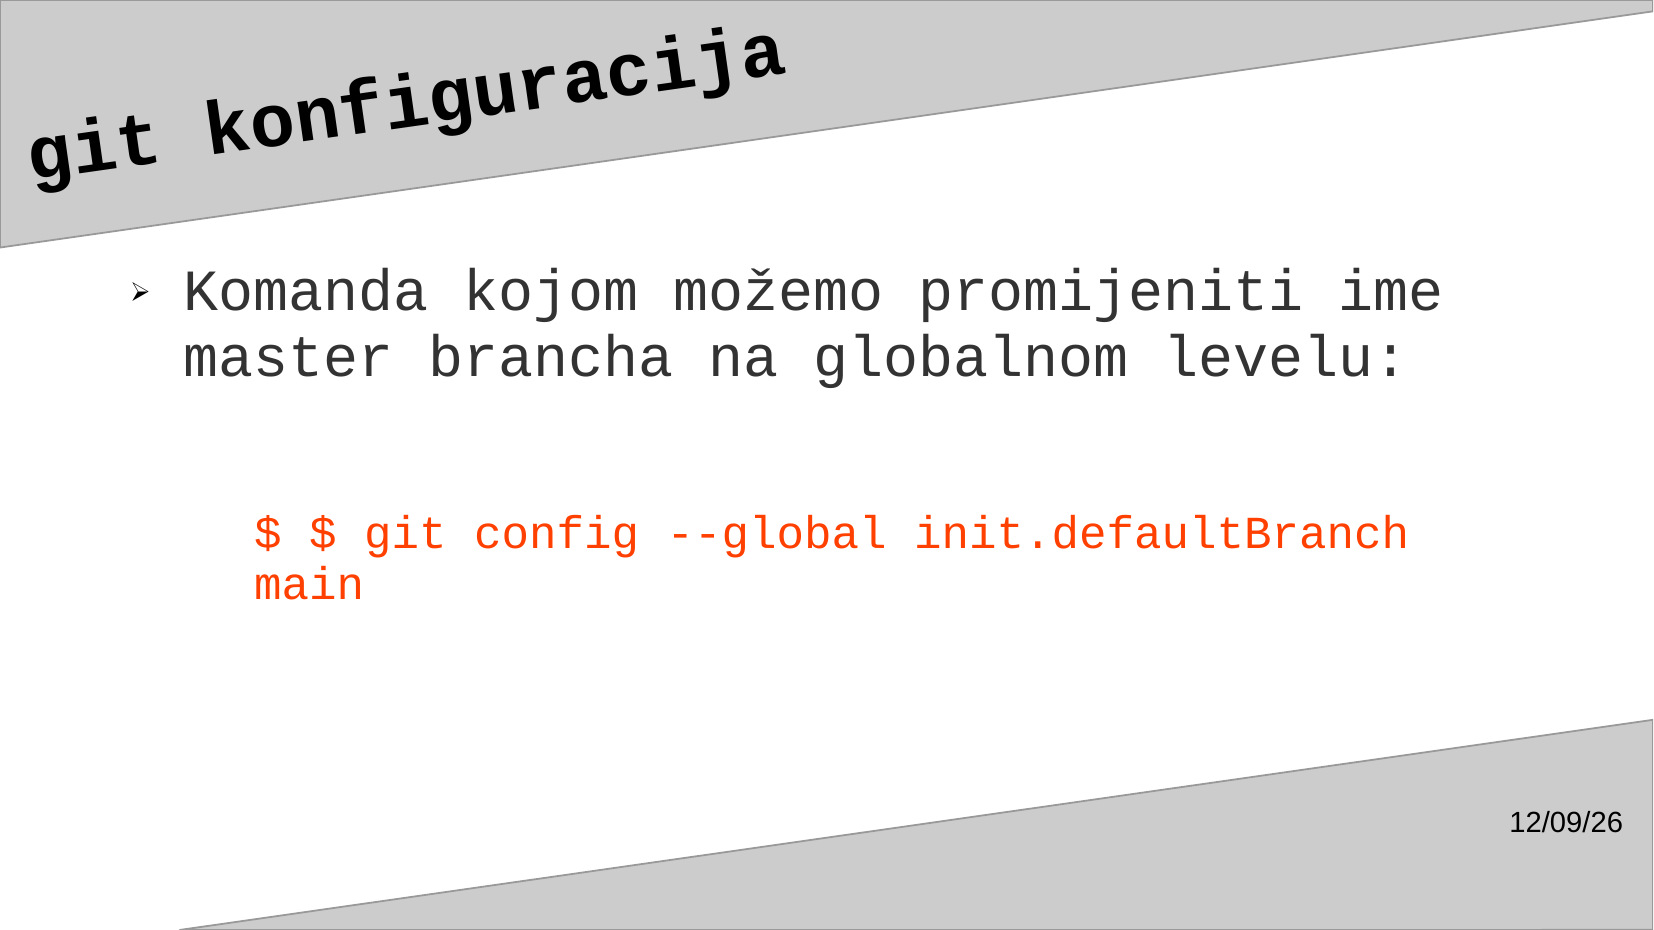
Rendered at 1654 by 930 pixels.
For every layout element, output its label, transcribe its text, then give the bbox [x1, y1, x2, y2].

list Komanda kojom možemo promijeniti ime master brancha na globalnom levelu: $ $ git config --global init.defaultBranch main [112, 262, 1493, 840]
title git konfiguracija [16, 0, 1501, 239]
